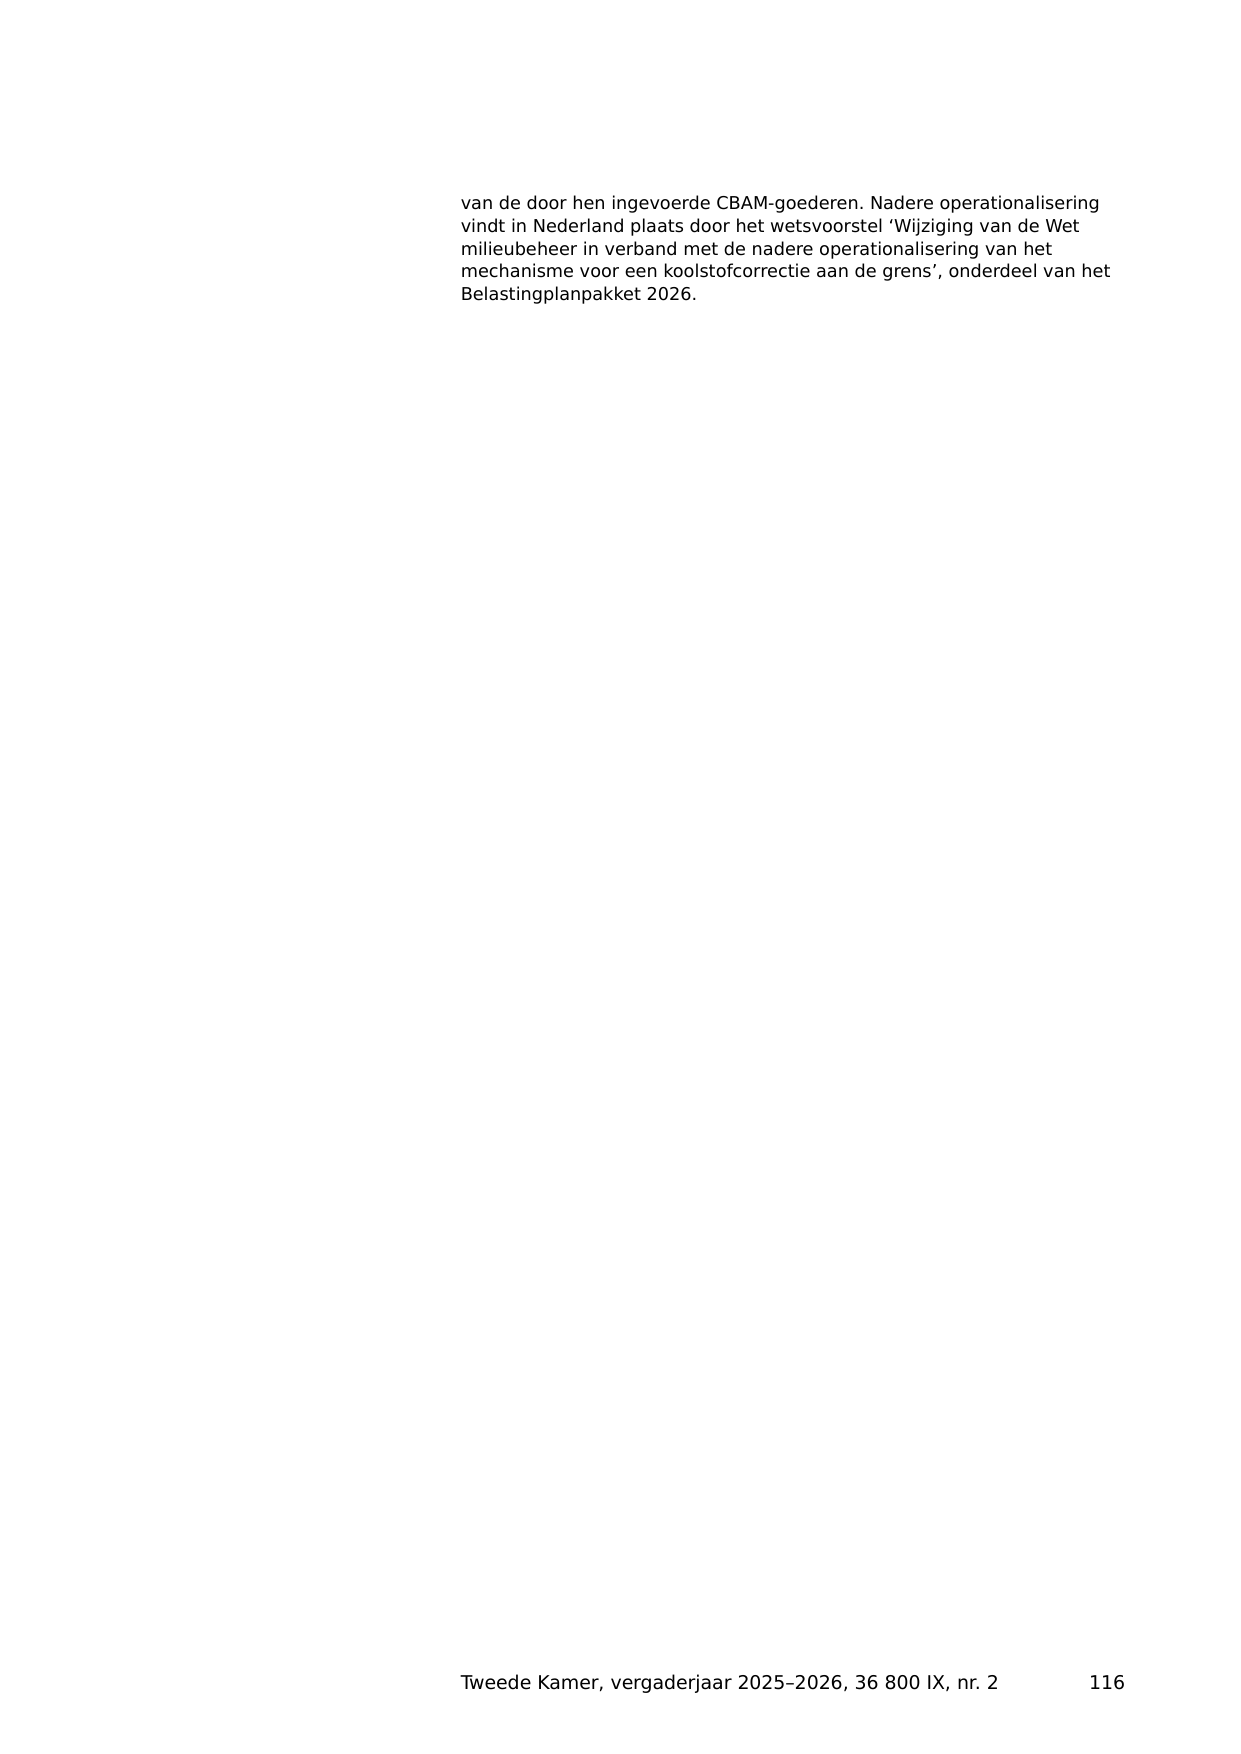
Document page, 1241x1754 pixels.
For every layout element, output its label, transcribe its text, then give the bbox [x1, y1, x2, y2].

text van de door hen ingevoerde CBAM-goederen. Nadere operationalisering vindt in Nederland plaats door het wetsvoorstel ‘Wijziging van de Wet milieubeheer in verband met de nadere operationalisering van het mechanisme voor een koolstofcorrectie aan de grens’, onderdeel van het Belastingplanpakket 2026. [461, 191, 1125, 305]
